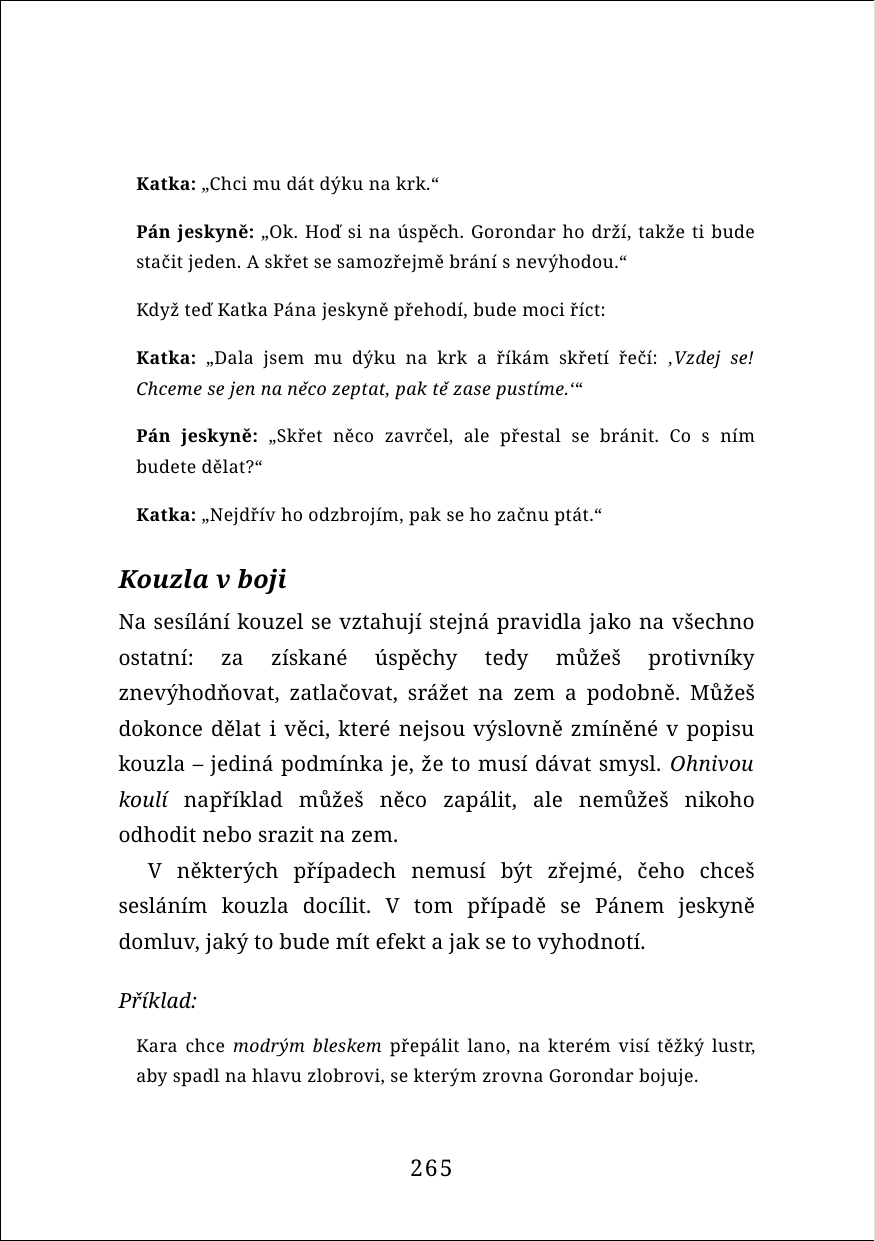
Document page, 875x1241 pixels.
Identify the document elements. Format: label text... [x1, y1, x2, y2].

text Kara chce modrým bleskem přepálit lano, na kterém visí těžký lustr, aby spadl na hlavu zlobrovi, se kterým zrovna Gorondar bojuje. [136, 1034, 756, 1088]
text Pán jeskyně: „Ok. Hoď si na úspěch. Gorondar ho drží, takže ti bude stačit jeden. A skřet se samozřejmě brání s nevýhodou.“ [136, 220, 756, 274]
text Katka: „Nejdřív ho odzbrojím, pak se ho začnu ptát.“ [136, 502, 756, 526]
text Katka: „Dala jsem mu dýku na krk a říkám skřetí řečí: ‚Vzdej se! Chceme se jen na něco zeptat, pak tě zase pustíme.‘“ [136, 346, 756, 400]
subtitle Kouzla v boji [118, 562, 756, 596]
text Příklad: [118, 986, 756, 1015]
text Pán jeskyně: „Skřet něco zavrčel, ale přestal se bránit. Co s ním budete dělat?“ [136, 424, 756, 478]
text Katka: „Chci mu dát dýku na krk.“ [136, 172, 756, 196]
text Na sesílání kouzel se vztahují stejná pravidla jako na všechno ostatní: za získané úspěchy tedy můžeš protivníky znevýhodňovat, zatlačovat, srážet na zem a podobně. Můžeš dokonce dělat i věci, které nejsou výslovně zmíněné v popisu kouzla – jediná podmínka je, že to musí dávat smysl. Ohnivou koulí například můžeš něco zapálit, ale nemůžeš nikoho odhodit nebo srazit na zem. V některých případech nemusí být zřejmé, čeho chceš sesláním kouzla docílit. V tom případě se Pánem jeskyně domluv, jaký to bude mít efekt a jak se to vyhodnotí. [118, 607, 756, 956]
text Když teď Katka Pána jeskyně přehodí, bude moci říct: [136, 298, 756, 322]
